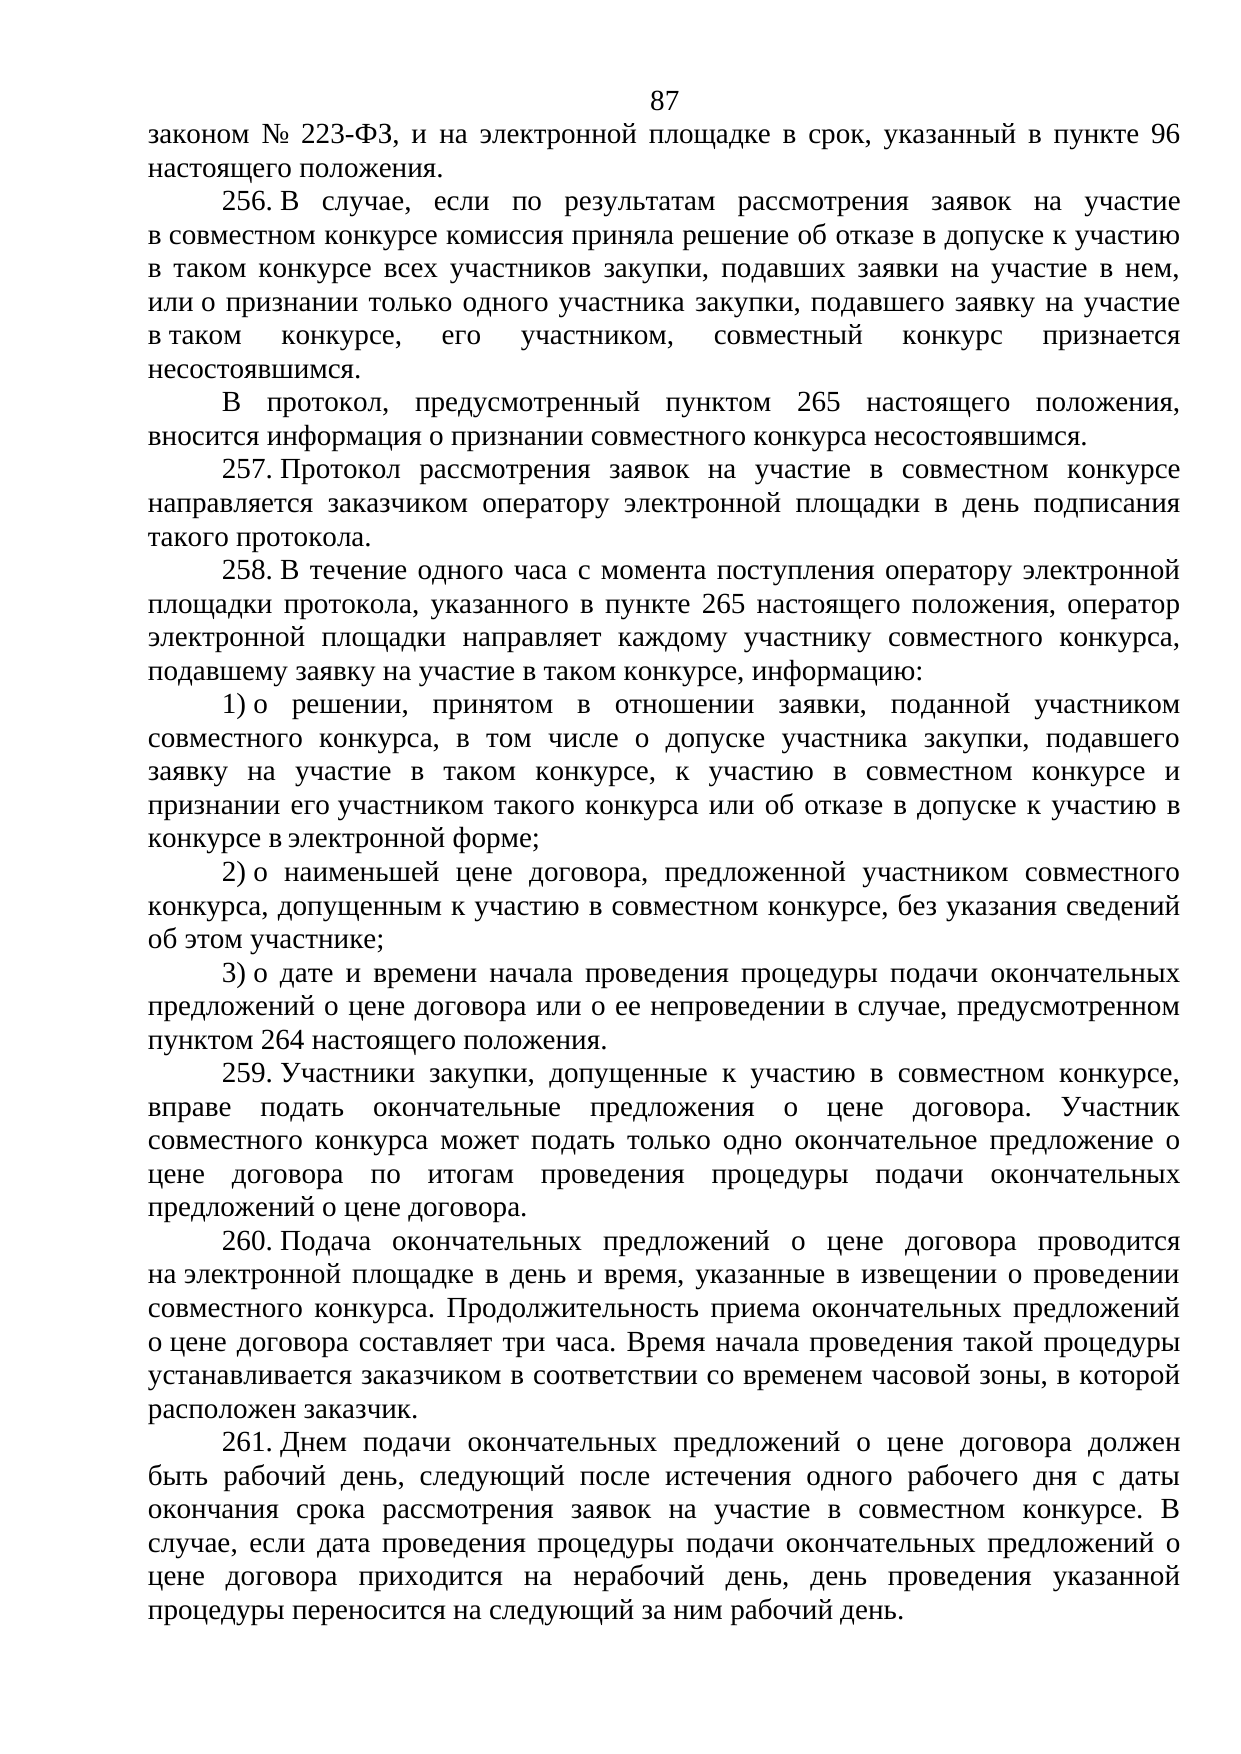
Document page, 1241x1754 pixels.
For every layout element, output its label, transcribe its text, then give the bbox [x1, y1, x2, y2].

text 256. В случае, если по результатам рассмотрения заявок на участие в совместном конкурсе комиссия приняла решение об отказе в допуске к участию в таком конкурсе всех участников закупки, подавших заявки на участие в нем, или о признании только одного участника закупки, подавшего заявку на участие в таком конкурсе, его участником, совместный конкурс признается несостоявшимся. [148, 183, 1181, 384]
text В протокол, предусмотренный пунктом 265 настоящего положения, вносится информация о признании совместного конкурса несостоявшимся. [148, 384, 1181, 452]
text 259. Участники закупки, допущенные к участию в совместном конкурсе, вправе подать окончательные предложения о цене договора. Участник совместного конкурса может подать только одно окончательное предложение о цене договора по итогам проведения процедуры подачи окончательных предложений о цене договора. [148, 1055, 1181, 1223]
text 2) о наименьшей цене договора, предложенной участником совместного конкурса, допущенным к участию в совместном конкурсе, без указания сведений об этом участнике; [148, 854, 1181, 955]
text 1) о решении, принятом в отношении заявки, поданной участником совместного конкурса, в том числе о допуске участника закупки, подавшего заявку на участие в таком конкурсе, к участию в совместном конкурсе и признании его участником такого конкурса или об отказе в допуске к участию в конкурсе в электронной форме; [148, 686, 1181, 854]
text 258. В течение одного часа с момента поступления оператору электронной площадки протокола, указанного в пункте 265 настоящего положения, оператор электронной площадки направляет каждому участнику совместного конкурса, подавшему заявку на участие в таком конкурсе, информацию: [148, 552, 1181, 686]
text 3) о дате и времени начала проведения процедуры подачи окончательных предложений о цене договора или о ее непроведении в случае, предусмотренном пунктом 264 настоящего положения. [148, 955, 1181, 1055]
text 257. Протокол рассмотрения заявок на участие в совместном конкурсе направляется заказчиком оператору электронной площадки в день подписания такого протокола. [148, 452, 1181, 552]
text 260. Подача окончательных предложений о цене договора проводится на электронной площадке в день и время, указанные в извещении о проведении совместного конкурса. Продолжительность приема окончательных предложений о цене договора составляет три часа. Время начала проведения такой процедуры устанавливается заказчиком в соответствии со временем часовой зоны, в которой расположен заказчик. [148, 1223, 1181, 1424]
text 261. Днем подачи окончательных предложений о цене договора должен быть рабочий день, следующий после истечения одного рабочего дня с даты окончания срока рассмотрения заявок на участие в совместном конкурсе. В случае, если дата проведения процедуры подачи окончательных предложений о цене договора приходится на нерабочий день, день проведения указанной процедуры переносится на следующий за ним рабочий день. [148, 1424, 1181, 1626]
text законом № 223-ФЗ, и на электронной площадке в срок, указанный в пункте 96 настоящего положения. [148, 116, 1181, 183]
